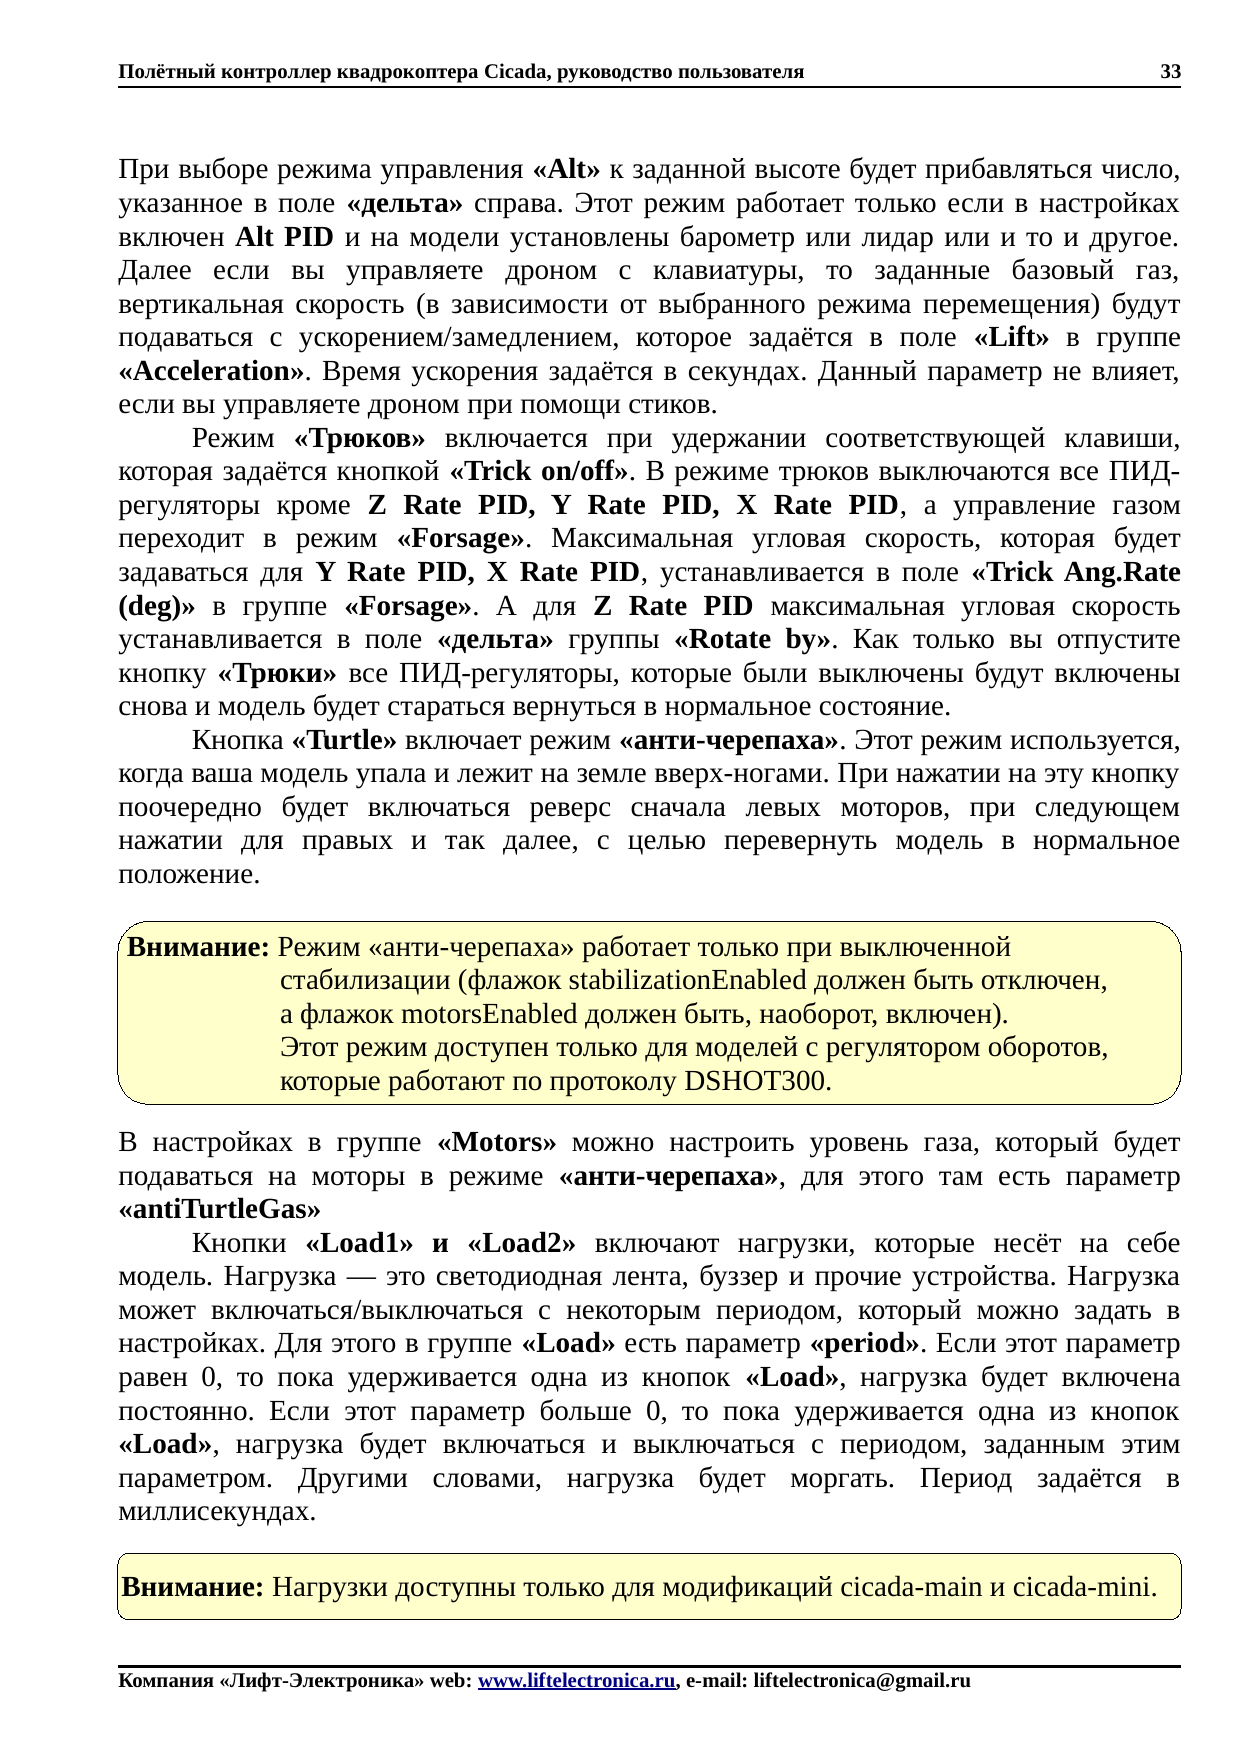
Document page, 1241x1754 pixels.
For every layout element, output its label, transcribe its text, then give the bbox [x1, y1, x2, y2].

text В настройках в группе «Motors» можно настроить уровень газа, который будет подаваться на моторы в режиме «анти-черепаха», для этого там есть параметр «antiTurtleGas» [118, 1124, 1181, 1225]
text Кнопки «Load1» и «Load2» включают нагрузки, которые несёт на себе модель. Нагрузка — это светодиодная лента, буззер и прочие устройства. Нагрузка может включаться/выключаться с некоторым периодом, который можно задать в настройках. Для этого в группе «Load» есть параметр «period». Если этот параметр равен 0, то пока удерживается одна из кнопок «Load», нагрузка будет включена постоянно. Если этот параметр больше 0, то пока удерживается одна из кнопок «Load», нагрузка будет включаться и выключаться с периодом, заданным этим параметром. Другими словами, нагрузка будет моргать. Период задаётся в миллисекундах. [118, 1225, 1181, 1527]
text Кнопка «Turtle» включает режим «анти-черепаха». Этот режим используется, когда ваша модель упала и лежит на земле вверх-ногами. При нажатии на эту кнопку поочередно будет включаться реверс сначала левых моторов, при следующем нажатии для правых и так далее, с целью перевернуть модель в нормальное положение. [118, 722, 1181, 889]
text Режим «Трюков» включается при удержании соответствующей клавиши, которая задаётся кнопкой «Trick on/off». В режиме трюков выключаются все ПИД-регуляторы кроме Z Rate PID, Y Rate PID, X Rate PID, а управление газом переходит в режим «Forsage». Максимальная угловая скорость, которая будет задаваться для Y Rate PID, X Rate PID, устанавливается в поле «Trick Ang.Rate (deg)» в группе «Forsage». А для Z Rate PID максимальная угловая скорость устанавливается в поле «дельта» группы «Rotate by». Как только вы отпустите кнопку «Трюки» все ПИД-регуляторы, которые были выключены будут включены снова и модель будет стараться вернуться в нормальное состояние. [118, 420, 1181, 722]
text При выборе режима управления «Alt» к заданной высоте будет прибавляться число, указанное в поле «дельта» справа. Этот режим работает только если в настройках включен Alt PID и на модели установлены барометр или лидар или и то и другое. Далее если вы управляете дроном с клавиатуры, то заданные базовый газ, вертикальная скорость (в зависимости от выбранного режима перемещения) будут подаваться с ускорением/замедлением, которое задаётся в поле «Lift» в группе «Acceleration». Время ускорения задаётся в секундах. Данный параметр не влияет, если вы управляете дроном при помощи стиков. [118, 152, 1181, 420]
